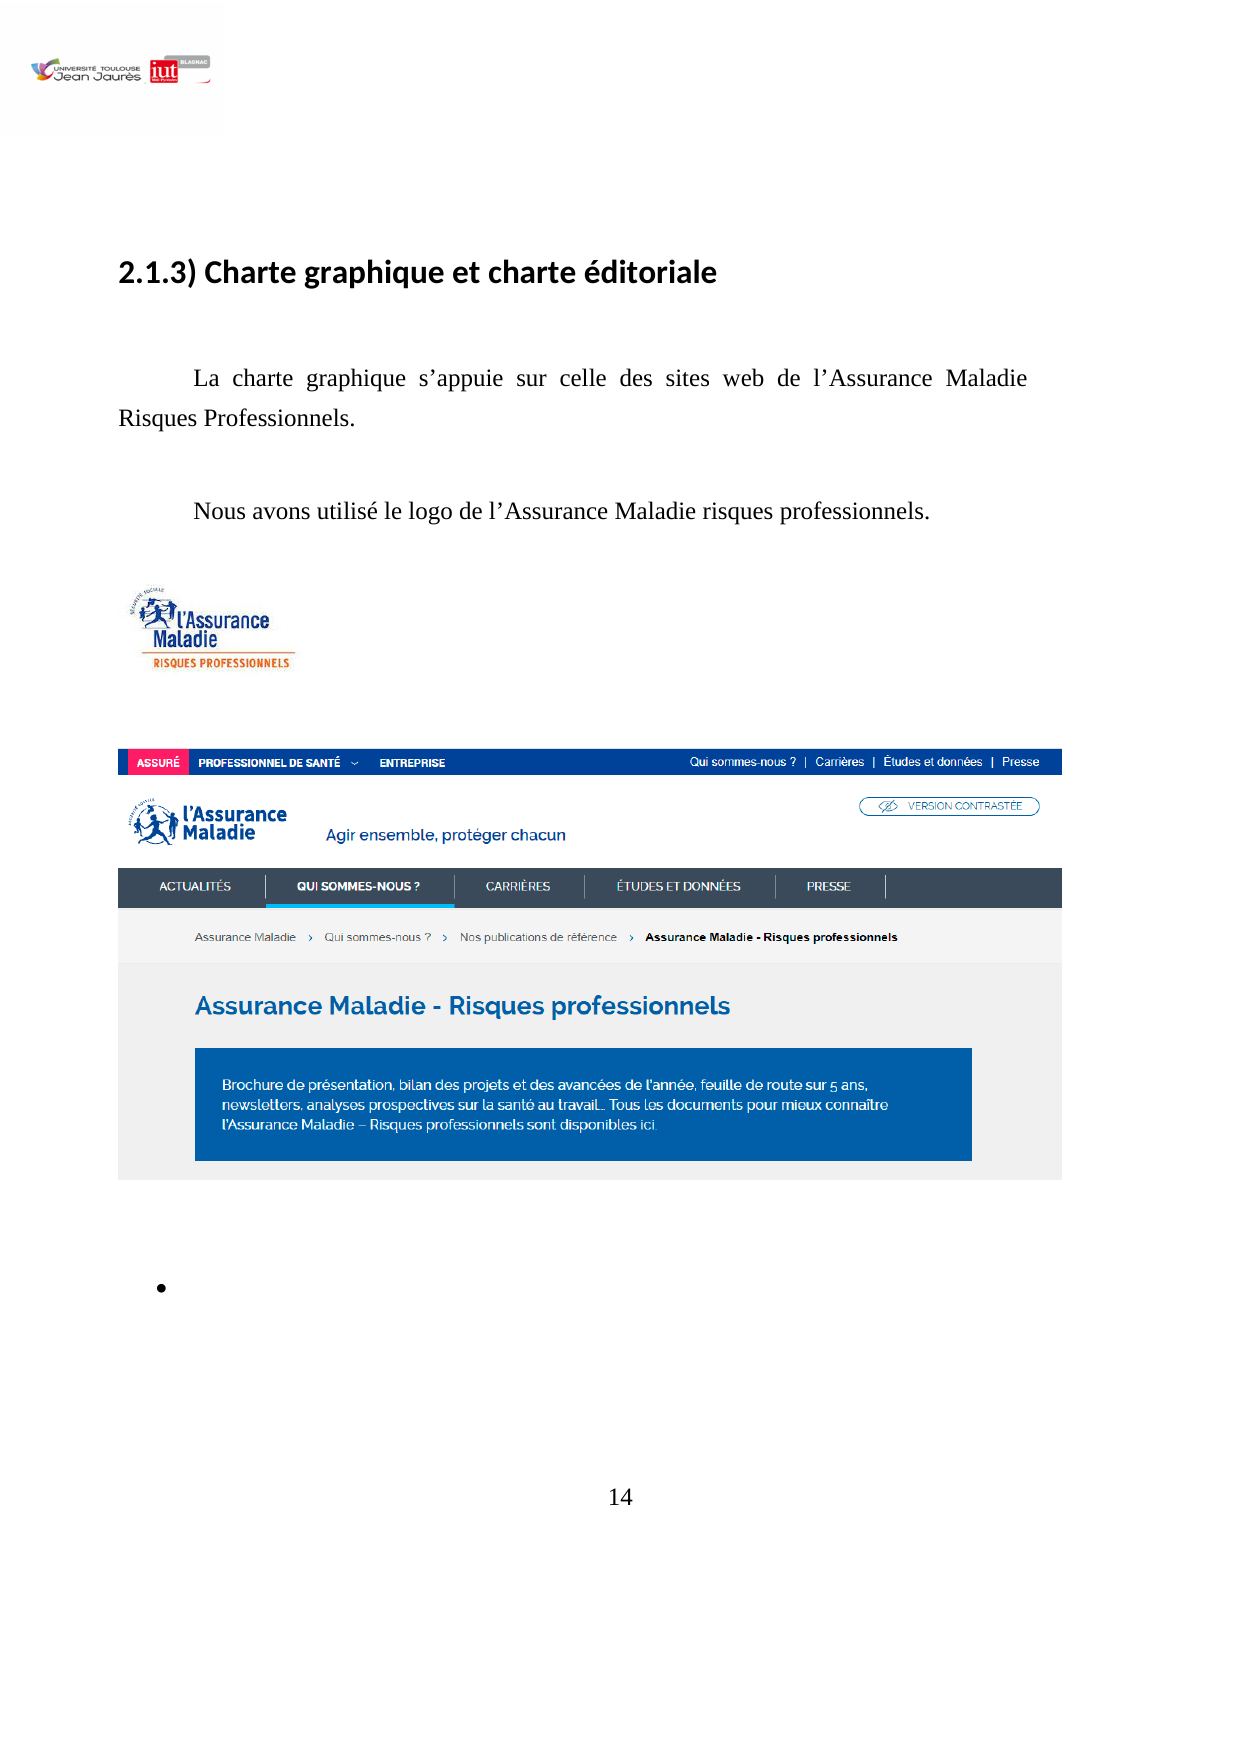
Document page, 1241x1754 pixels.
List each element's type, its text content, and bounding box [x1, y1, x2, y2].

subtitle 2.1.3) Charte graphique et charte éditoriale [118, 251, 1122, 292]
text La charte graphique s’appuie sur celle des sites web de l’Assurance Maladie Risques Professionnels. [118, 363, 1028, 432]
picture [118, 536, 308, 726]
picture [118, 748, 1062, 1180]
text Nous avons utilisé le logo de l’Assurance Maladie risques professionnels. [118, 496, 1028, 525]
picture [0, 2, 226, 135]
